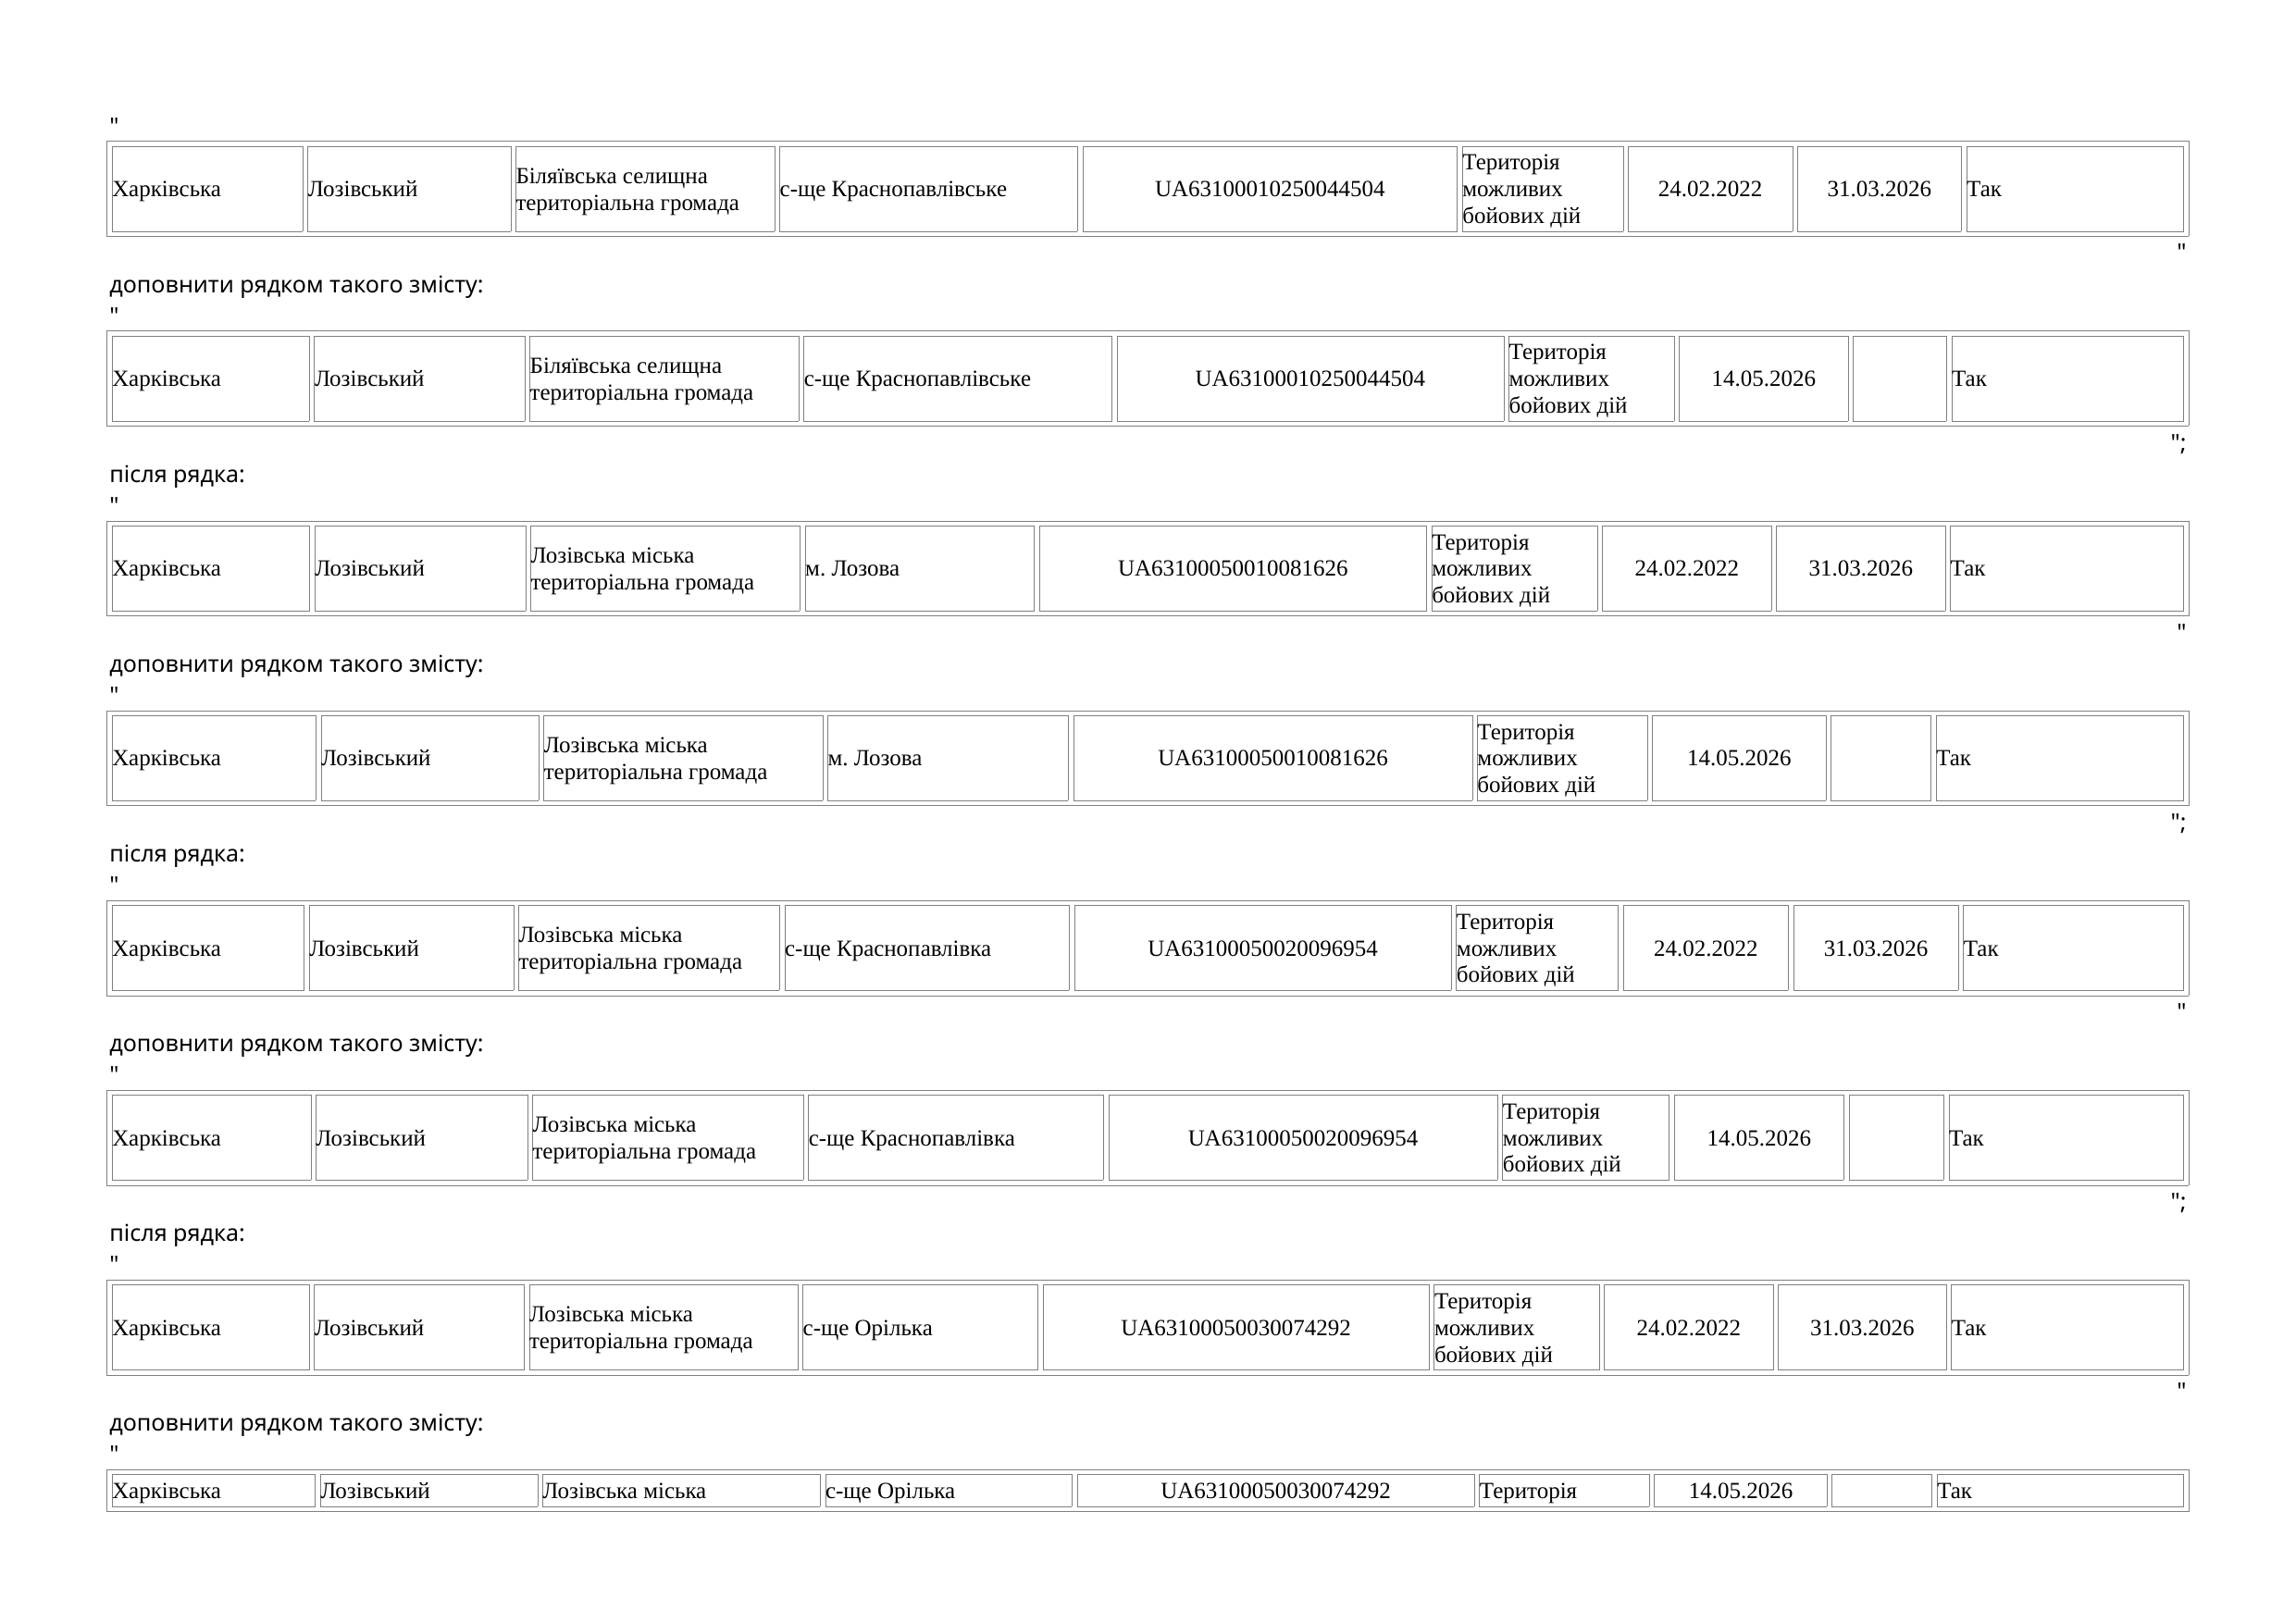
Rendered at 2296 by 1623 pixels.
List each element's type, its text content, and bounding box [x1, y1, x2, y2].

table_header 14.05.2026 [1671, 1091, 1846, 1180]
table_header Територія можливих бойових дій [1429, 522, 1600, 611]
text після рядка: [109, 1217, 2186, 1248]
text після рядка: [109, 457, 2186, 489]
table_header 24.02.2022 [1602, 1281, 1775, 1369]
text " [109, 109, 2186, 141]
table_header Лозівський [318, 712, 541, 800]
table_header [1854, 337, 1946, 421]
text " [109, 237, 2186, 267]
text "; [109, 1186, 2186, 1217]
table_header Лозівський [317, 1470, 540, 1506]
table_header Харківська [109, 1091, 313, 1180]
table_header Так [1964, 142, 2186, 231]
table_header [1850, 1096, 1943, 1180]
table_header [1846, 1091, 1946, 1180]
table_header UA63100010250044504 [1080, 142, 1459, 231]
table_header 31.03.2026 [1791, 901, 1961, 990]
table_header Територія можливих бойових дій [1432, 1281, 1602, 1369]
table_header 31.03.2026 [1794, 142, 1964, 231]
table_header м. Лозова [825, 712, 1071, 800]
table_header [1831, 716, 1930, 800]
table_header 24.02.2022 [1600, 522, 1774, 611]
table_header с-ще Краснопавлівка [806, 1091, 1106, 1180]
table_header Територія можливих бойових дій [1500, 1091, 1671, 1180]
table_header Так [1934, 1470, 2186, 1506]
text "; [109, 427, 2186, 457]
table_header Територія можливих бойових дій [1474, 712, 1650, 800]
text доповнити рядком такого змісту: [109, 1406, 2186, 1438]
table_header UA63100050010081626 [1071, 712, 1474, 800]
text " [109, 868, 2186, 900]
table_header Так [1946, 1091, 2186, 1180]
table_header 24.02.2022 [1626, 142, 1794, 231]
table_header Так [1949, 331, 2186, 421]
table_header Харківська [109, 901, 306, 990]
table_header [1832, 1475, 1931, 1506]
table_header 31.03.2026 [1775, 1281, 1949, 1369]
text доповнити рядком такого змісту: [109, 647, 2186, 678]
table_header с-ще Краснопавлівське [777, 142, 1080, 231]
table_header UA63100050020096954 [1106, 1091, 1500, 1180]
table_header UA63100010250044504 [1114, 331, 1506, 421]
table_header Так [1933, 712, 2186, 800]
table_header Харківська [109, 331, 312, 421]
table_header Так [1949, 1281, 2186, 1369]
table_header Харківська [109, 1281, 312, 1369]
table_header Лозівський [312, 331, 527, 421]
table_header Так [1948, 522, 2186, 611]
table_header UA63100050020096954 [1072, 901, 1454, 990]
text " [109, 1376, 2186, 1406]
table_header UA63100050030074292 [1040, 1281, 1432, 1369]
text " [109, 997, 2186, 1026]
table_header Біляївська селищна територіальна громада [513, 142, 776, 231]
table_header Біляївська селищна територіальна громада [527, 331, 801, 421]
table_header Лозівський [312, 522, 527, 611]
table_header Лозівський [306, 901, 515, 990]
table_header м. Лозова [802, 522, 1036, 611]
table_header Харківська [109, 522, 312, 611]
text " [109, 1248, 2186, 1280]
table_header Лозівська міська [540, 1470, 823, 1506]
table_header Лозівський [312, 1281, 527, 1369]
text " [109, 489, 2186, 520]
table_header Лозівський [313, 1091, 529, 1180]
table_header Лозівська міська територіальна громада [541, 712, 825, 800]
table_header Лозівська міська територіальна громада [516, 901, 782, 990]
table_header с-ще Краснопавлівське [801, 331, 1114, 421]
table_header Територія можливих бойових дій [1459, 142, 1626, 231]
table_header Лозівський [305, 142, 513, 231]
text після рядка: [109, 836, 2186, 868]
table_header Лозівська міська територіальна громада [530, 1091, 806, 1180]
table_header UA63100050030074292 [1074, 1470, 1477, 1506]
table_header Харківська [109, 712, 318, 800]
table_header [1828, 712, 1933, 800]
text " [109, 1438, 2186, 1469]
table_header 14.05.2026 [1650, 712, 1828, 800]
text "; [109, 806, 2186, 836]
table_header [1830, 1470, 1934, 1506]
table_header с-ще Орілька [823, 1470, 1074, 1506]
table_header с-ще Краснопавлівка [782, 901, 1072, 990]
text " [109, 299, 2186, 330]
table_header Територія [1477, 1470, 1652, 1506]
table_header Лозівська міська територіальна громада [527, 1281, 800, 1369]
table_header Територія можливих бойових дій [1454, 901, 1620, 990]
table_header Харківська [109, 1470, 317, 1506]
text доповнити рядком такого змісту: [109, 267, 2186, 299]
table_header [1851, 331, 1949, 421]
table_header 31.03.2026 [1774, 522, 1947, 611]
text доповнити рядком такого змісту: [109, 1026, 2186, 1059]
table_header 14.05.2026 [1652, 1470, 1830, 1506]
text " [109, 616, 2186, 647]
table_header Так [1961, 901, 2186, 990]
text " [109, 1059, 2186, 1090]
table_header 14.05.2026 [1677, 331, 1850, 421]
table_header 24.02.2022 [1620, 901, 1791, 990]
table_header Лозівська міська територіальна громада [527, 522, 802, 611]
table_header с-ще Орілька [800, 1281, 1040, 1369]
table_header Харківська [109, 142, 305, 231]
table_header UA63100050010081626 [1036, 522, 1429, 611]
table_header Територія можливих бойових дій [1507, 331, 1677, 421]
text " [109, 678, 2186, 710]
